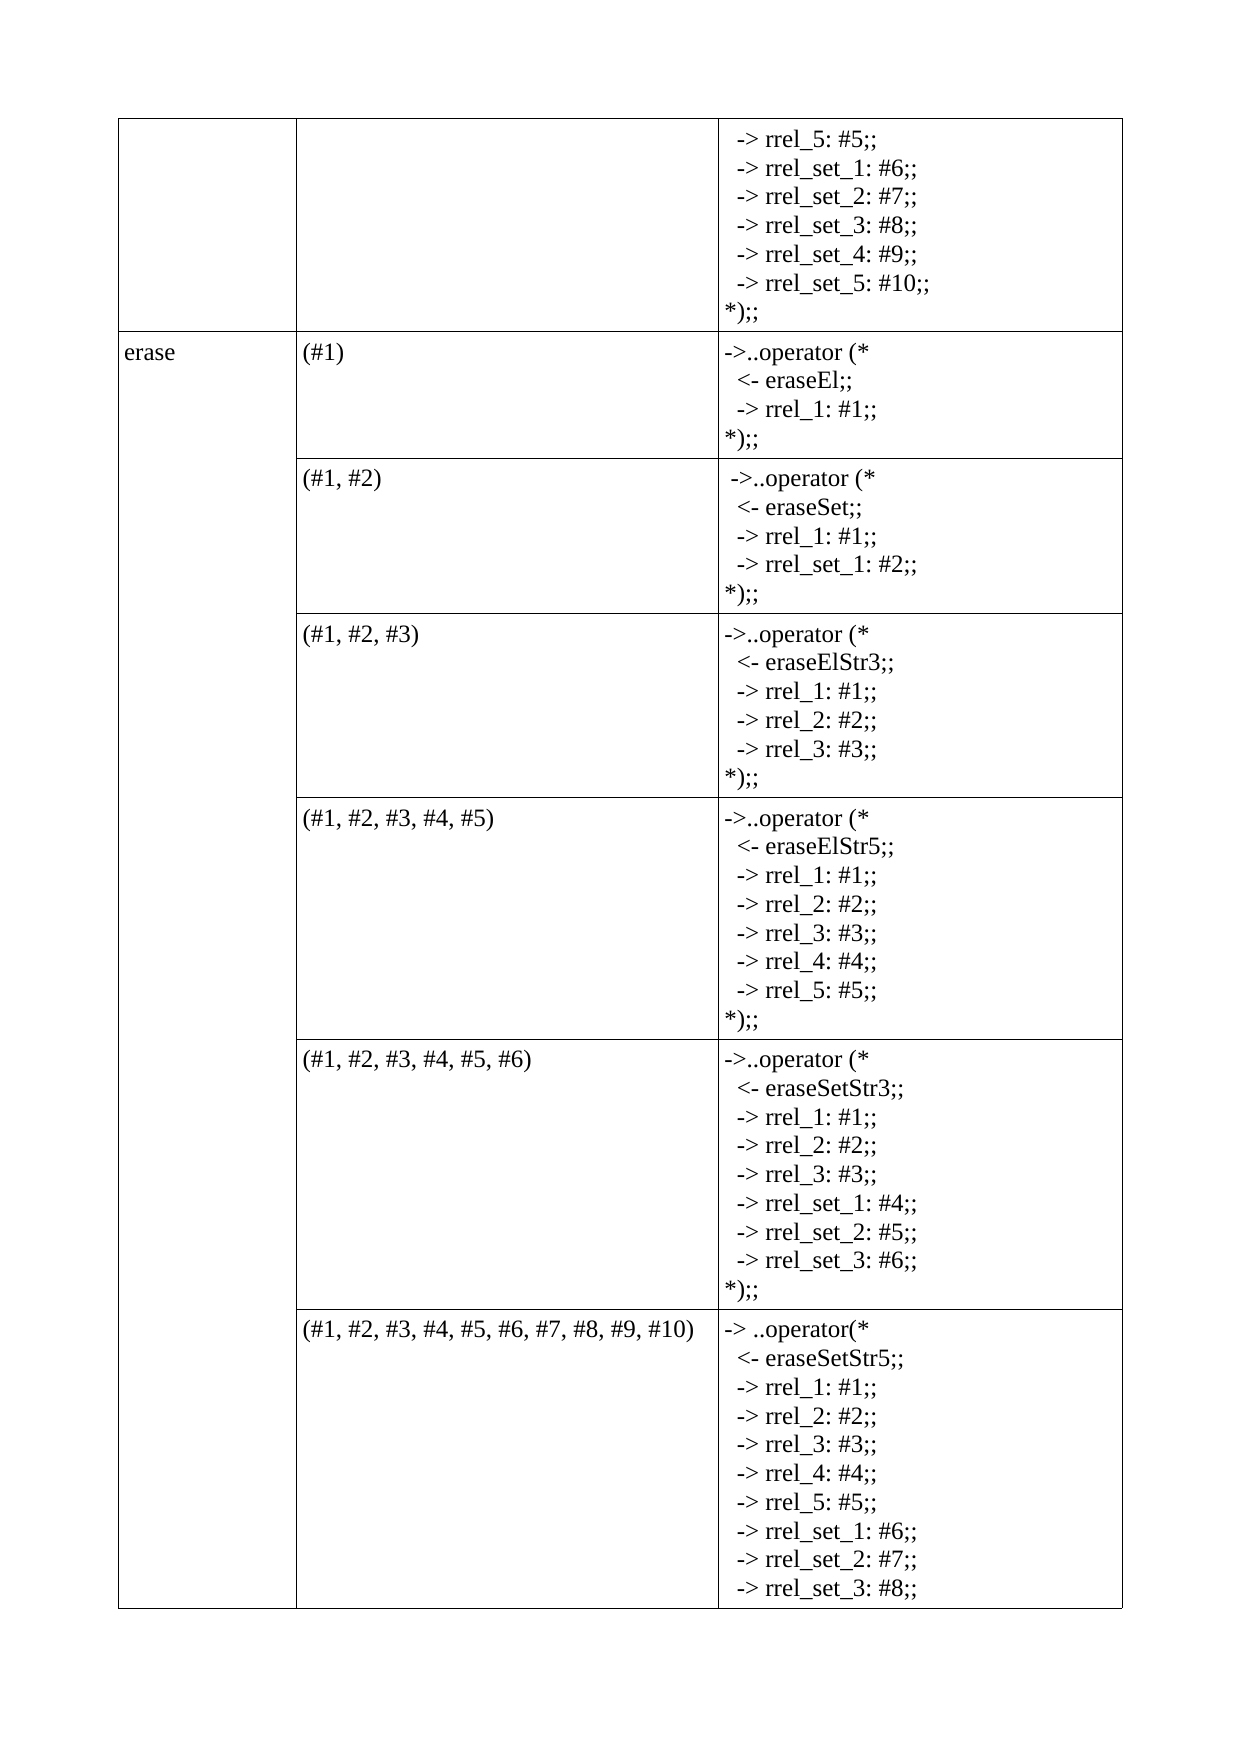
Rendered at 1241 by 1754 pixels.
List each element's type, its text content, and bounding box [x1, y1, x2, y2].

table_cell ->..operator (* <- eraseSetStr3;; -> rrel_1: #1;; -> rrel_2: #2;; -> rrel_3: #3;; -> rrel_set_1: #4;; -> rrel_set_2: #5;; -> rrel_set_3: #6;; *);; [719, 1040, 1122, 1309]
table_cell ->..operator (* <- eraseElStr5;; -> rrel_1: #1;; -> rrel_2: #2;; -> rrel_3: #3;; -> rrel_4: #4;; -> rrel_5: #5;; *);; [719, 798, 1122, 1038]
table_cell (#1, #2, #3) [297, 614, 718, 797]
table_cell ->..operator (* <- eraseEl;; -> rrel_1: #1;; *);; [719, 332, 1122, 457]
table_cell ->..operator (* <- eraseSet;; -> rrel_1: #1;; -> rrel_set_1: #2;; *);; [719, 459, 1122, 613]
table_cell erase [119, 332, 296, 1608]
table_cell ->..operator (* <- eraseElStr3;; -> rrel_1: #1;; -> rrel_2: #2;; -> rrel_3: #3;; *);; [719, 614, 1122, 797]
table_cell (#1) [297, 332, 718, 457]
table_cell -> rrel_5: #5;; -> rrel_set_1: #6;; -> rrel_set_2: #7;; -> rrel_set_3: #8;; -> rrel_set_4: #9;; -> rrel_set_5: #10;; *);; [719, 119, 1122, 331]
table_cell (#1, #2) [297, 459, 718, 613]
table_cell [297, 119, 718, 331]
table_cell (#1, #2, #3, #4, #5) [297, 798, 718, 1038]
table_cell (#1, #2, #3, #4, #5, #6) [297, 1040, 718, 1309]
table_cell [119, 119, 296, 331]
table_cell -> ..operator(* <- eraseSetStr5;; -> rrel_1: #1;; -> rrel_2: #2;; -> rrel_3: #3;; -> rrel_4: #4;; -> rrel_5: #5;; -> rrel_set_1: #6;; -> rrel_set_2: #7;; -> rrel_set_3: #8;; [719, 1310, 1122, 1608]
table_cell (#1, #2, #3, #4, #5, #6, #7, #8, #9, #10) [297, 1310, 718, 1608]
